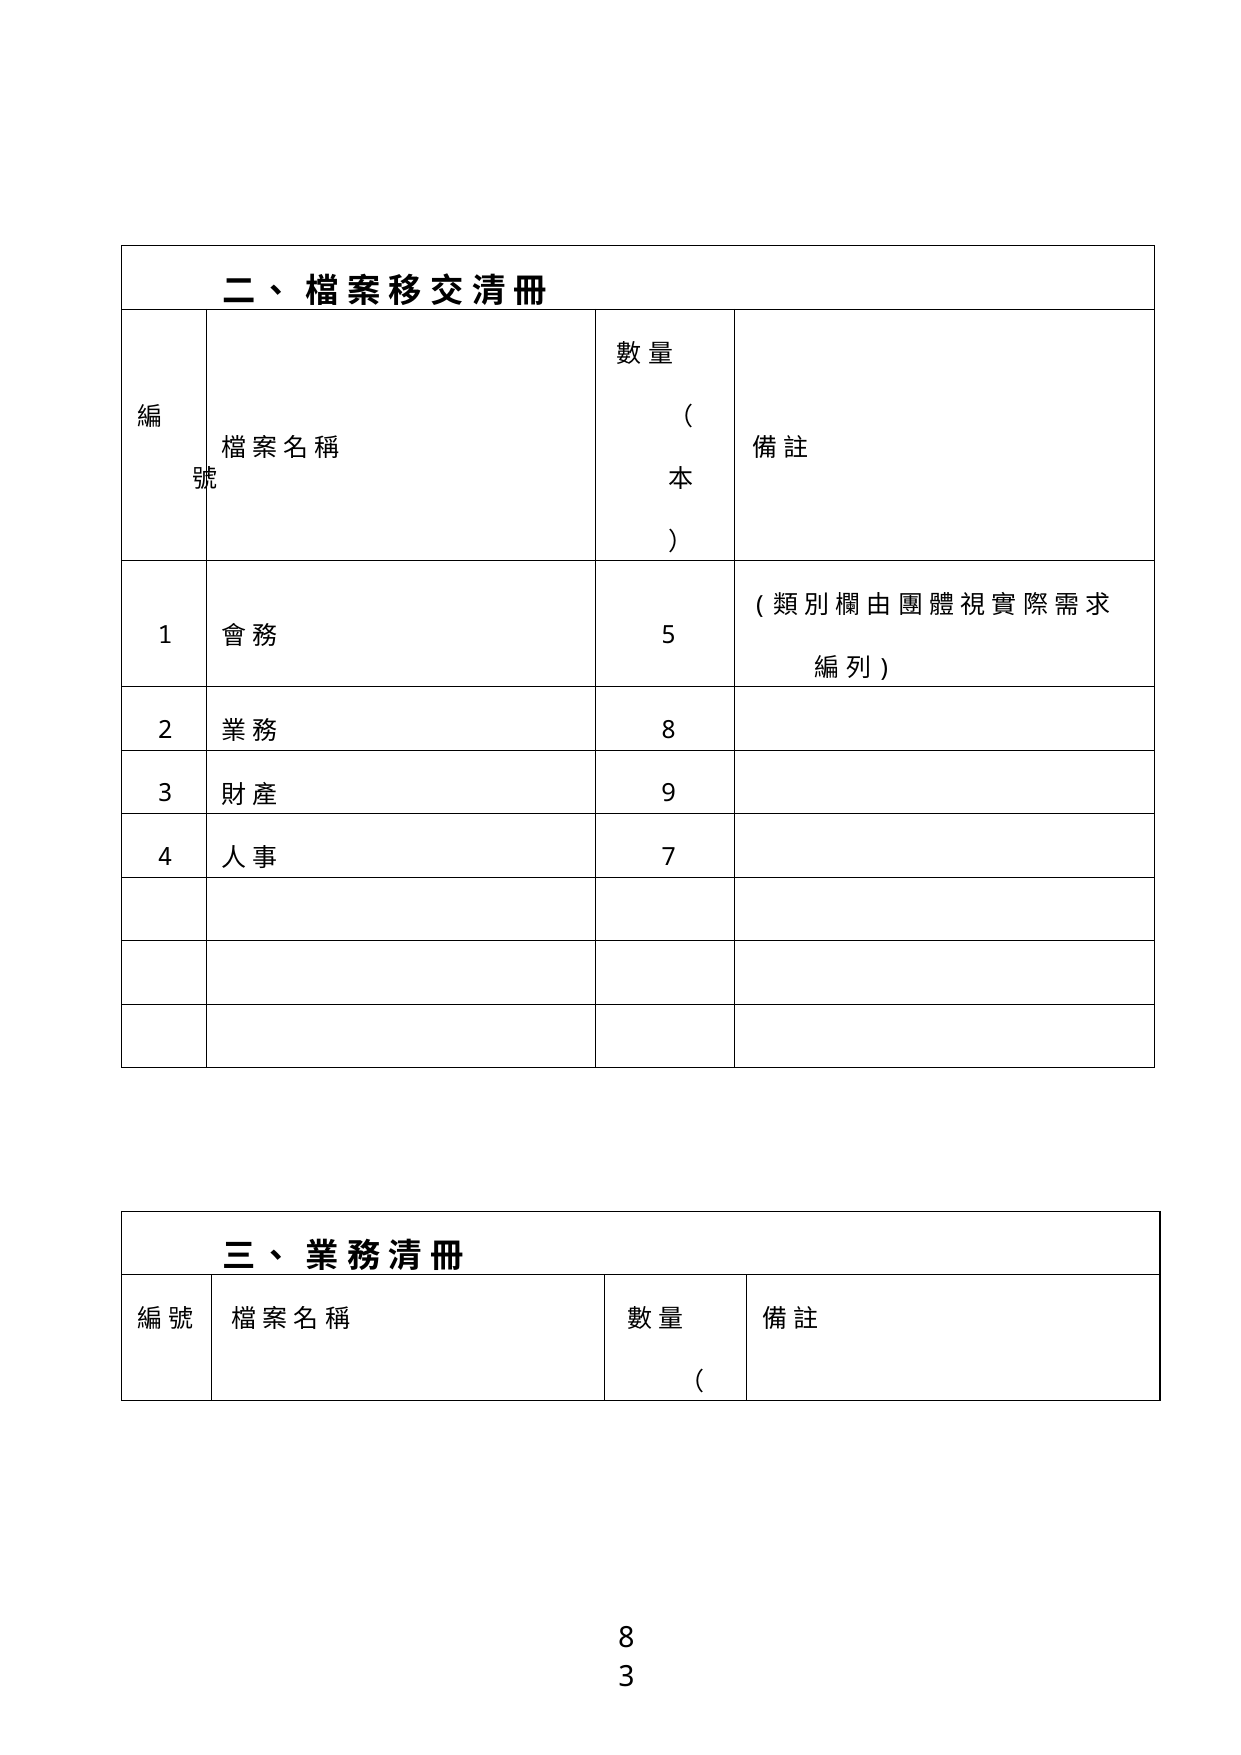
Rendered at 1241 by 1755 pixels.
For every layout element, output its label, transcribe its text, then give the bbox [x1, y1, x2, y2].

table_cell 會務 [207, 561, 595, 686]
table_cell 檔案名稱 [212, 1275, 604, 1400]
table_cell 財產 [207, 751, 595, 813]
table_cell 3 [122, 751, 206, 813]
table_cell 2 [122, 687, 206, 749]
table_cell [735, 687, 1154, 749]
table_cell 業務 [207, 687, 595, 749]
table_cell 備註 [735, 310, 1154, 560]
table_cell [207, 878, 595, 940]
table_cell [735, 941, 1154, 1004]
table_cell 9 [596, 751, 734, 813]
table_header 三、業務清冊 [122, 1212, 1159, 1274]
table_cell [207, 941, 595, 1004]
table_cell 編號 [122, 310, 206, 560]
table_cell 4 [122, 814, 206, 877]
table_cell (類別欄由團體視實際需求編列) [735, 561, 1154, 686]
table_cell [735, 751, 1154, 813]
table_cell [596, 878, 734, 940]
table_cell 數量（本） [596, 310, 734, 560]
table_cell 8 [596, 687, 734, 749]
table_cell 編號 [122, 1275, 211, 1400]
table_cell [122, 878, 206, 940]
table_cell 5 [596, 561, 734, 686]
table_cell [596, 941, 734, 1004]
table_header 二、檔案移交清冊 [122, 246, 1154, 309]
table_cell [735, 814, 1154, 877]
table_cell 7 [596, 814, 734, 877]
table_cell 數量（ [605, 1275, 746, 1400]
table_cell 備註 [747, 1275, 1159, 1400]
table_cell 1 [122, 561, 206, 686]
table_cell [207, 1005, 595, 1067]
table_cell [122, 941, 206, 1004]
table_cell [122, 1005, 206, 1067]
table_cell [596, 1005, 734, 1067]
table_cell 檔案名稱 [207, 310, 595, 560]
table_cell [735, 1005, 1154, 1067]
table_cell 人事 [207, 814, 595, 877]
table_cell [735, 878, 1154, 940]
